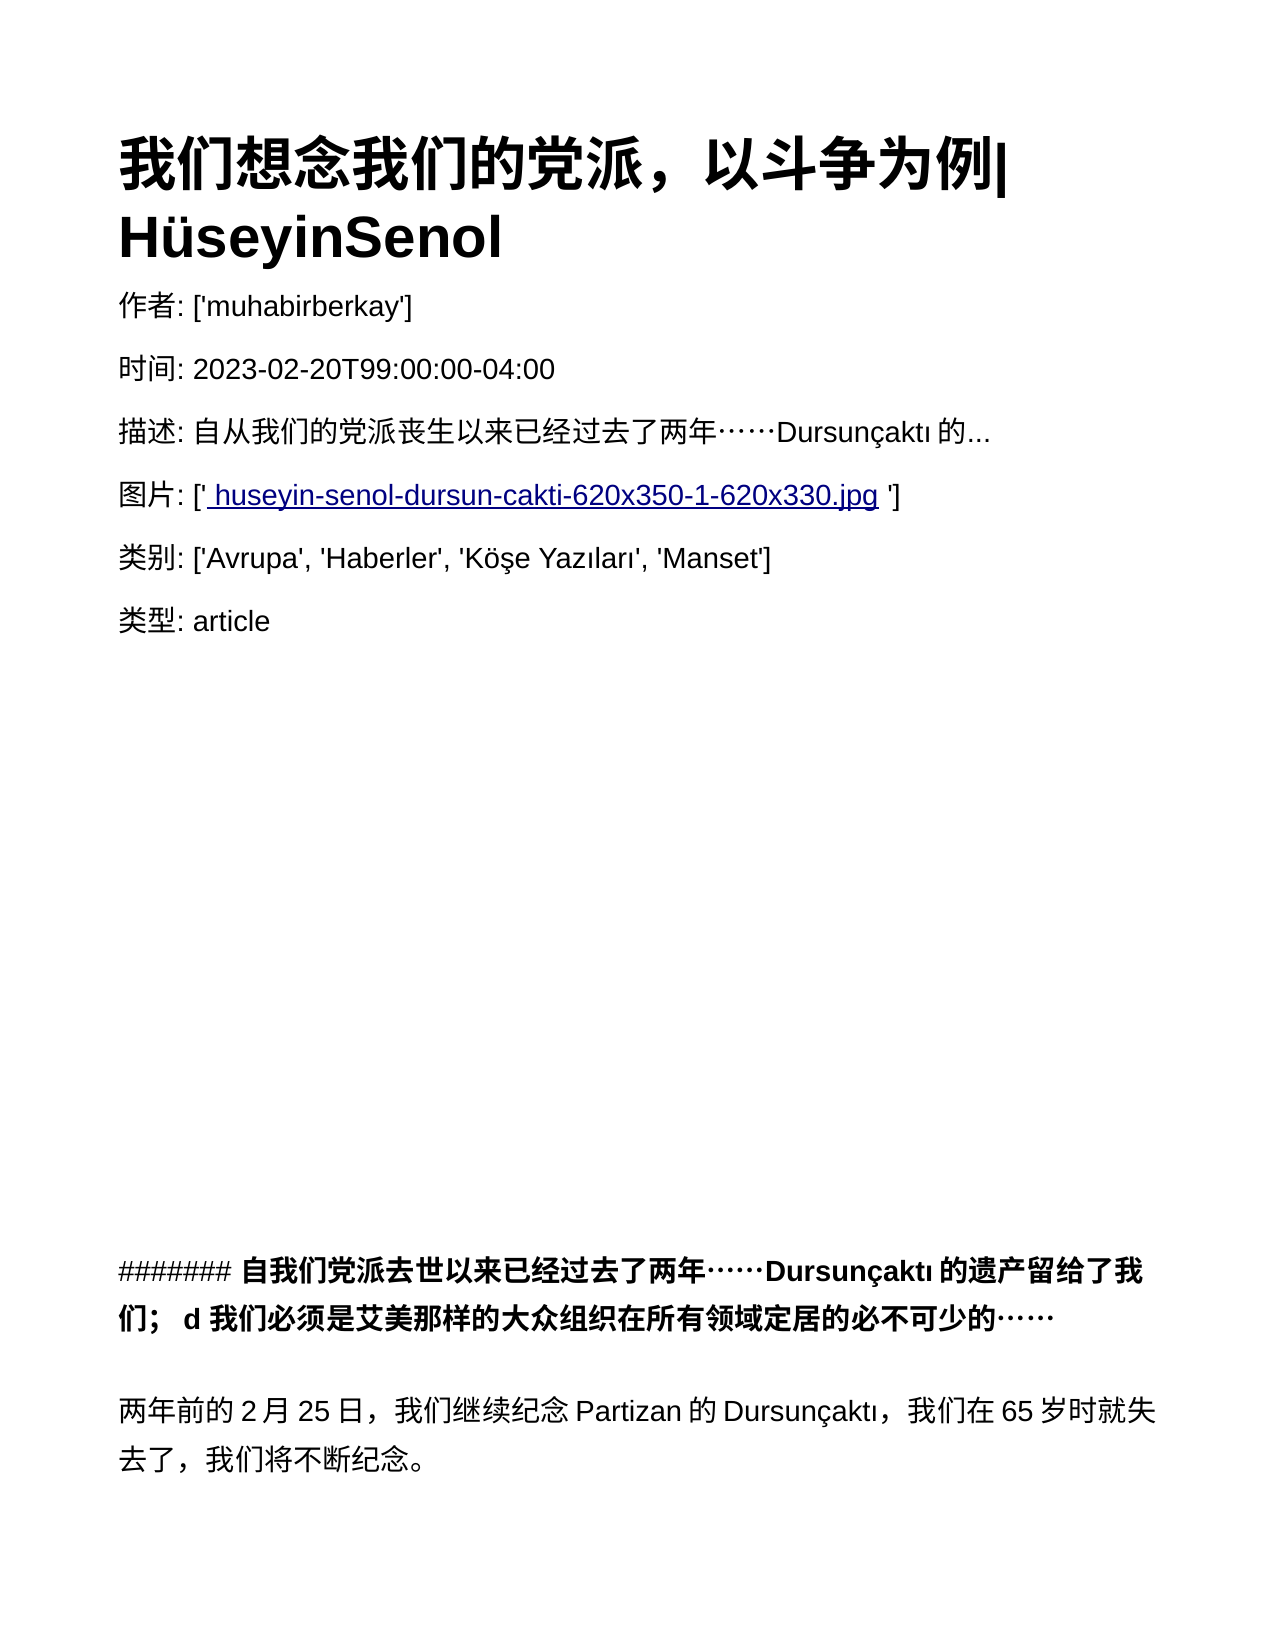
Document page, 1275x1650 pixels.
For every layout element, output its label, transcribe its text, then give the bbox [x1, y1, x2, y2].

subtitle 我们想念我们的党派，以斗争为例| HüseyinSenol [118, 118, 1157, 270]
text 类别: ['Avrupa', 'Haberler', 'Köşe Yazıları', 'Manset'] [118, 535, 1157, 577]
text 作者: ['muhabirberkay'] [118, 282, 1157, 324]
text 图片: [' huseyin-senol-dursun-cakti-620x350-1-620x330.jpg '] [118, 472, 1157, 514]
text ####### 自我们党派去世以来已经过去了两年……Dursunçaktı的遗产留给了我们； d 我们必须是艾美那样的大众组织在所有领域定居的必不可少的…… [118, 661, 1157, 1338]
text 两年前的2月25日，我们继续纪念Partizan的Dursunçaktı，我们在65岁时就失去了，我们将不断纪念。 [118, 1388, 1157, 1478]
text 时间: 2023-02-20T99:00:00-04:00 [118, 345, 1157, 388]
text 类型: article [118, 598, 1157, 640]
text 描述: 自从我们的党派丧生以来已经过去了两年……Dursunçaktı的... [118, 408, 1157, 451]
